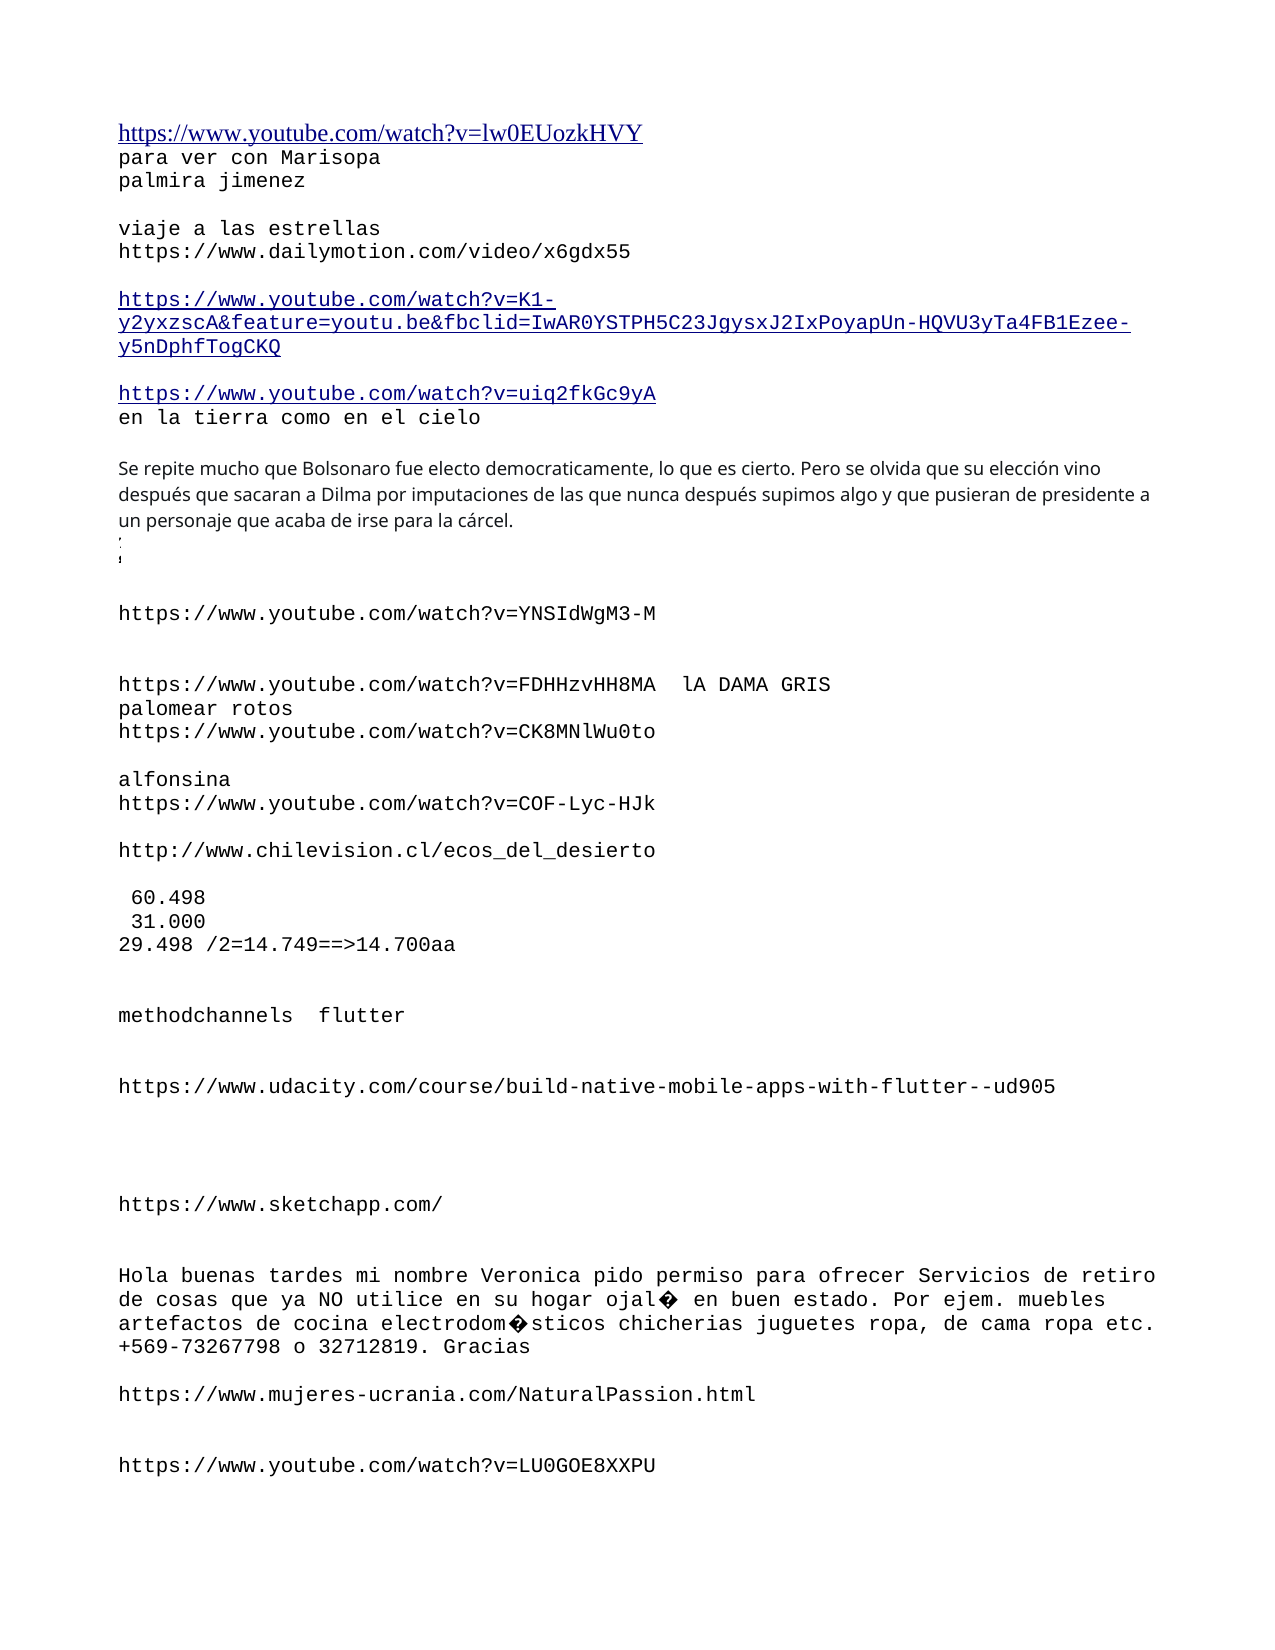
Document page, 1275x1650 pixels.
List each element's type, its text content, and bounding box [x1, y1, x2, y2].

text Hola buenas tardes mi nombre Veronica pido permiso para ofrecer Servicios de retiro de cosas que ya NO utilice en su hogar ojal� en buen estado. Por ejem. muebles artefactos de cocina electrodom�sticos chicherias juguetes ropa, de cama ropa etc. +569-73267798 o 32712819. Gracias [118, 1265, 1157, 1360]
text https://www.youtube.com/watch?v=K1-y2yxzscA&feature=youtu.be&fbclid=IwAR0YSTPH5C23JgysxJ2IxPoyapUn-HQVU3yTa4FB1Ezee-y5nDphfTogCKQ [118, 289, 1157, 360]
text https://www.udacity.com/course/build-native-mobile-apps-with-flutter--ud905 [118, 1076, 1157, 1100]
text https://www.youtube.com/watch?v=lw0EUozkHVY [118, 118, 1157, 147]
text 60.498 [118, 887, 1157, 911]
text https://www.youtube.com/watch?v=FDHHzvHH8MA lA DAMA GRIS [118, 674, 1157, 698]
text 31.000 [118, 911, 1157, 934]
text alfonsina [118, 769, 1157, 792]
text https://www.youtube.com/watch?v=CK8MNlWu0to [118, 722, 1157, 745]
text https://www.youtube.com/watch?v=LU0GOE8XXPU [118, 1454, 1157, 1478]
text palmira jimenez [118, 171, 1157, 194]
text https://www.dailymotion.com/video/x6gdx55 [118, 241, 1157, 265]
text viaje a las estrellas [118, 218, 1157, 241]
text para ver con Marisopa [118, 147, 1157, 171]
text https://www.sketchapp.com/ [118, 1194, 1157, 1218]
text en la tierra como en el cielo [118, 407, 1157, 431]
text Se repite mucho que Bolsonaro fue electo democraticamente, lo que es cierto. Pero se olvida que su elección vino después que sacaran a Dilma por imputaciones de las que nunca después supimos algo y que pusieran de presidente a un personaje que acaba de irse para la cárcel. [118, 454, 1157, 533]
text https://www.youtube.com/watch?v=COF-Lyc-HJk [118, 792, 1157, 816]
text methodchannels flutter [118, 1005, 1157, 1029]
text 29.498 /2=14.749==>14.700aa [118, 934, 1157, 958]
text https://www.mujeres-ucrania.com/NaturalPassion.html [118, 1384, 1157, 1407]
text http://www.chilevision.cl/ecos_del_desierto [118, 840, 1157, 863]
text palomear rotos [118, 698, 1157, 722]
text https://www.youtube.com/watch?v=YNSIdWgM3-M [118, 603, 1157, 627]
text https://www.youtube.com/watch?v=uiq2fkGc9yA [118, 383, 1157, 407]
